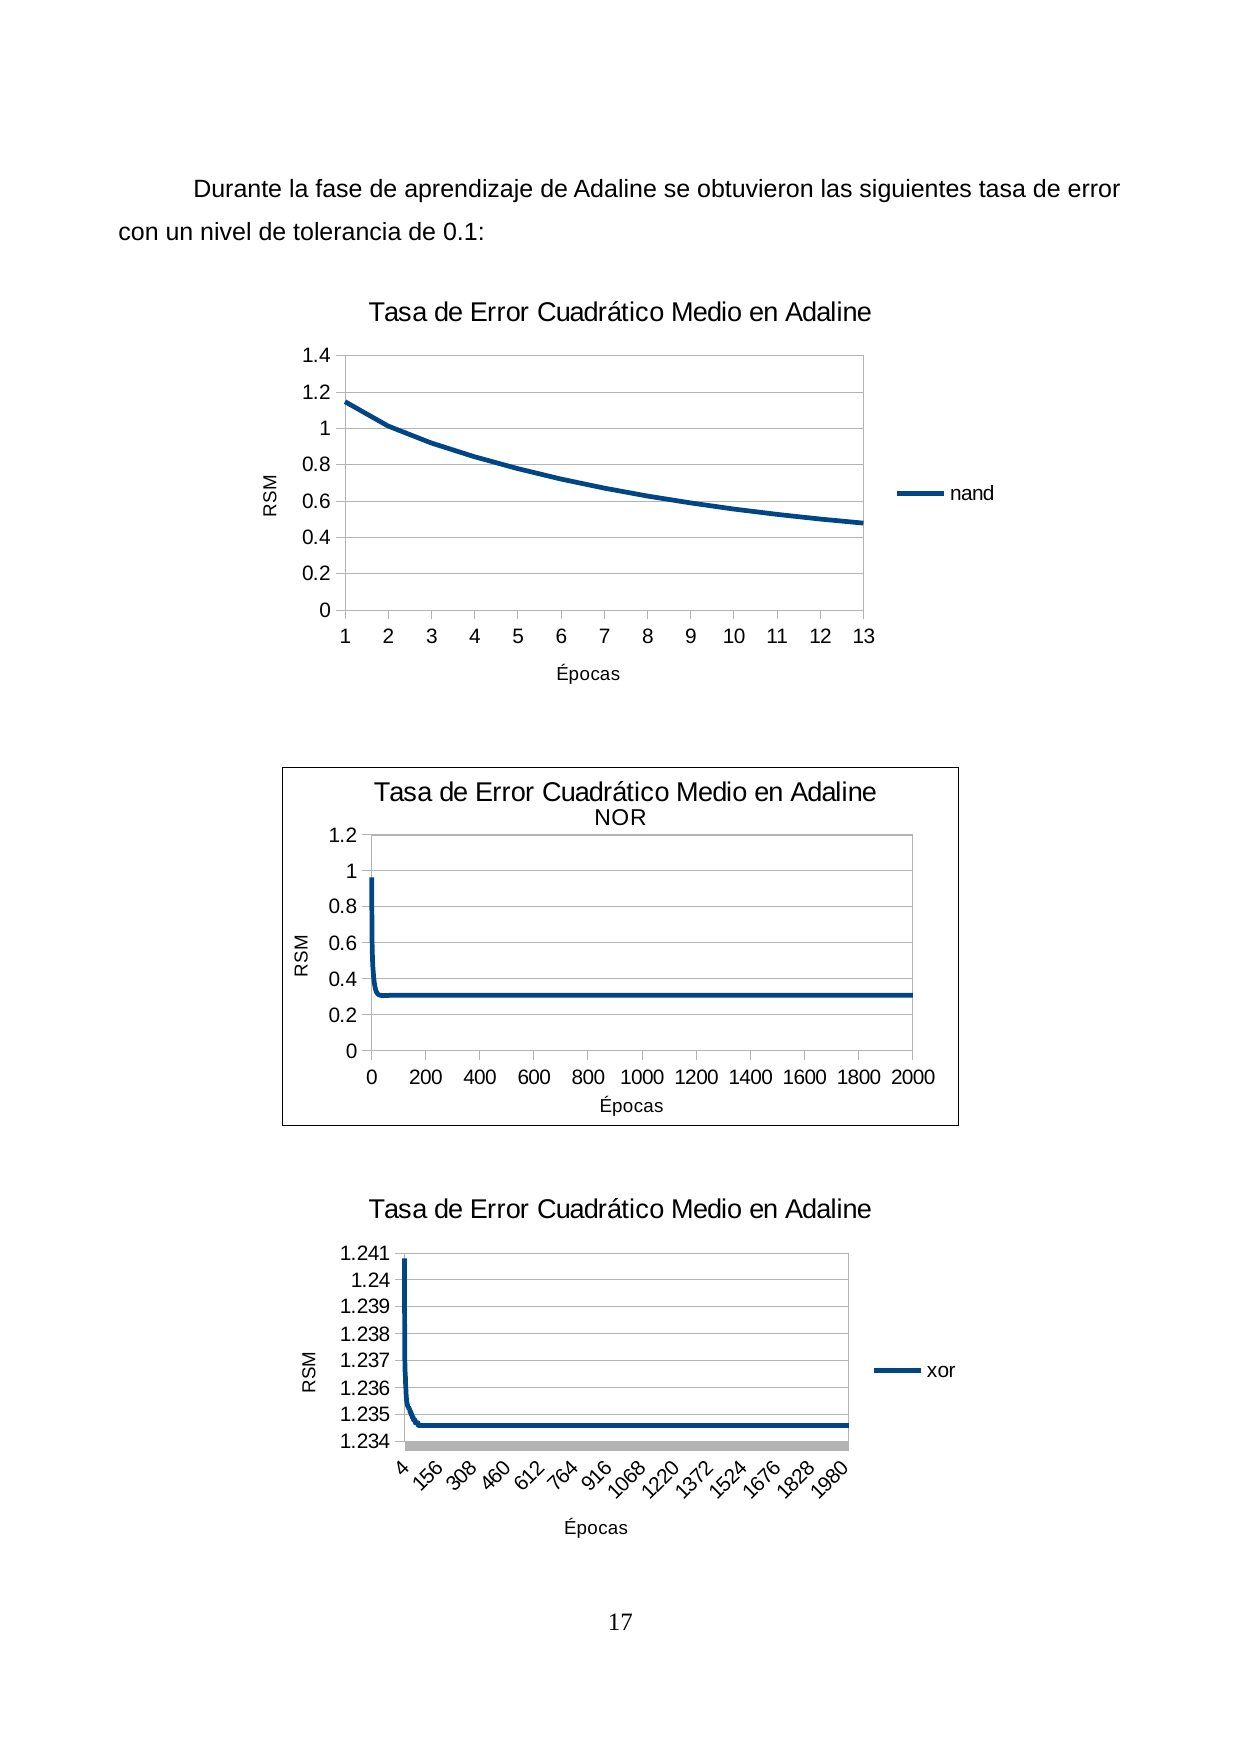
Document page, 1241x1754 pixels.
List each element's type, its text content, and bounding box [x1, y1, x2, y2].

text Durante la fase de aprendizaje de Adaline se obtuvieron las siguientes tasa de error con un nivel de tolerancia de 0.1: [118, 174, 1122, 246]
